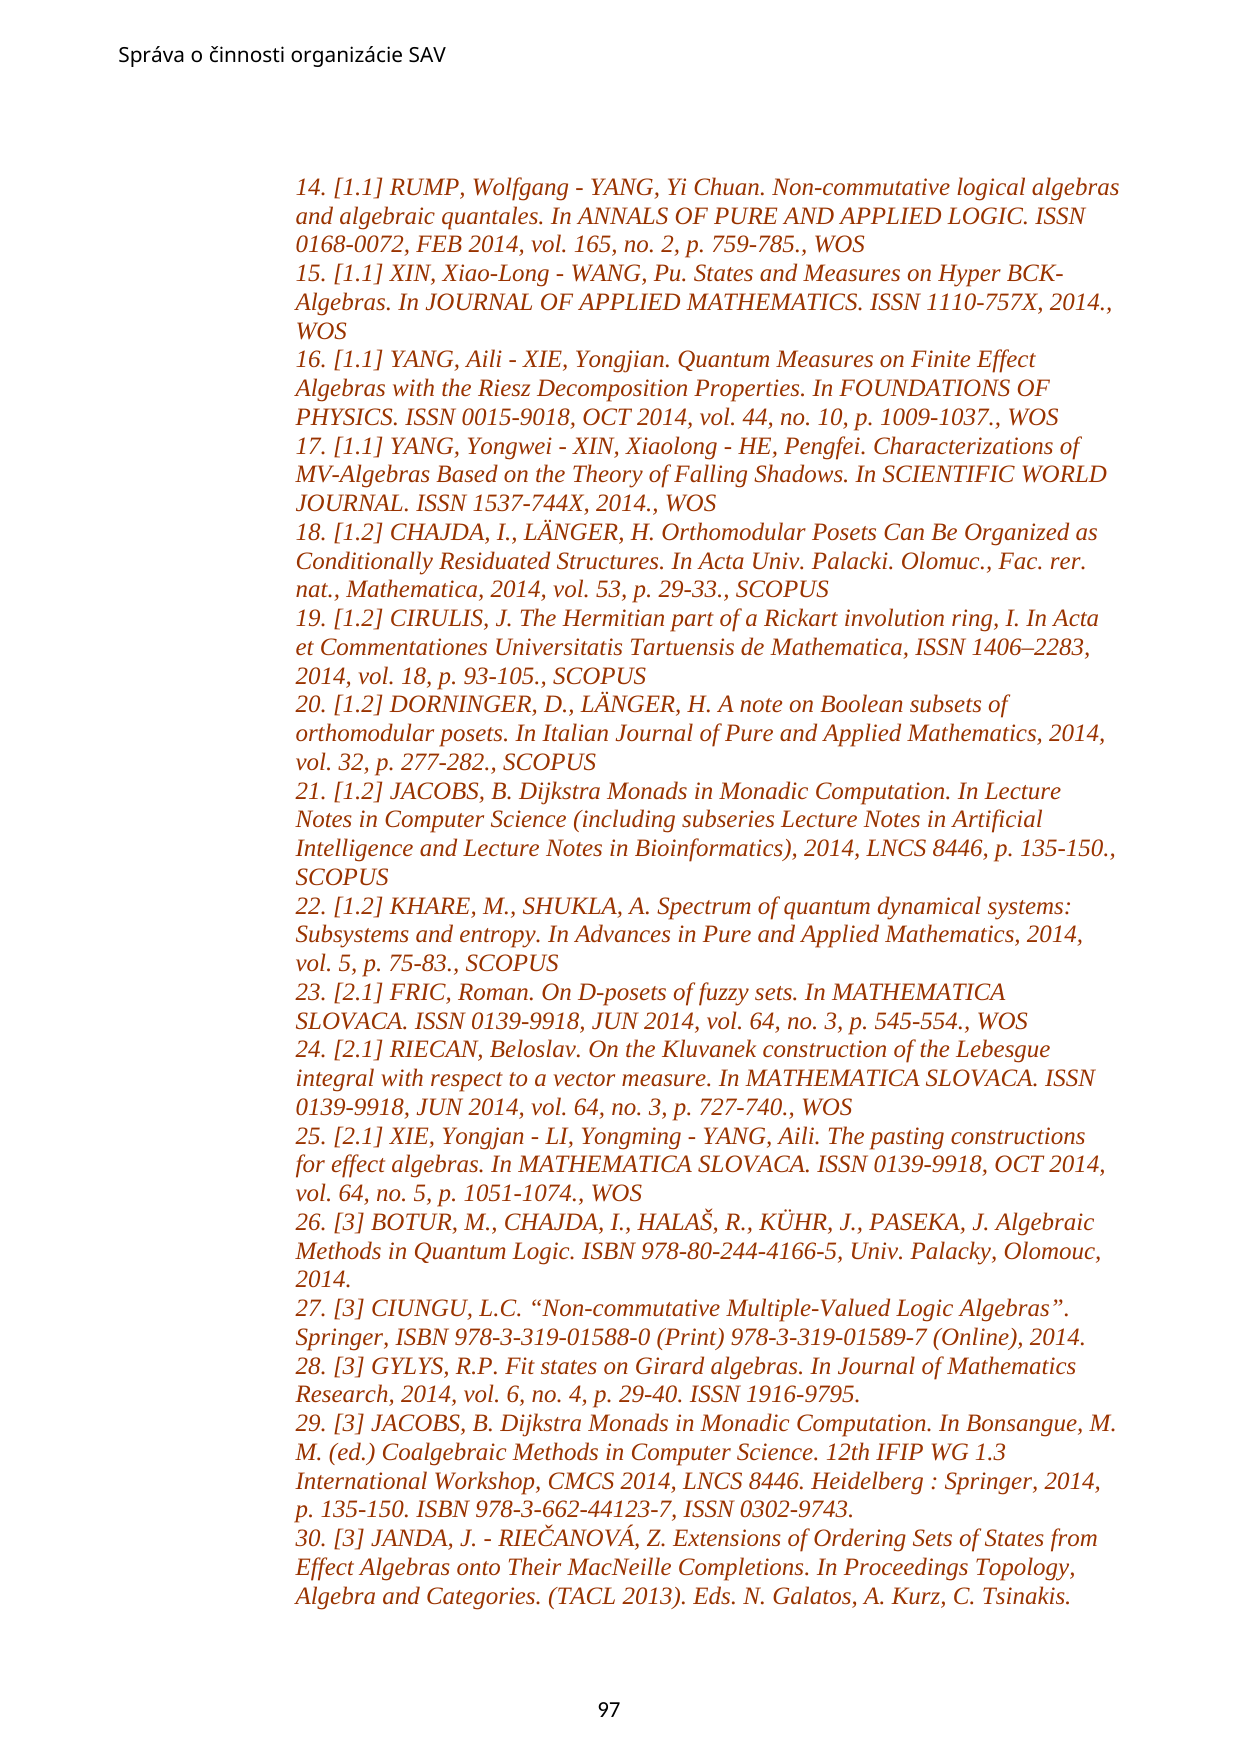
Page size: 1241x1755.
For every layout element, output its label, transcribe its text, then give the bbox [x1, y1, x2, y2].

text 24. [2.1] RIECAN, Beloslav. On the Kluvanek construction of the Lebesgue integral with respect to a vector measure. In MATHEMATICA SLOVACA. ISSN 0139-9918, JUN 2014, vol. 64, no. 3, p. 727-740., WOS [295, 1034, 1122, 1121]
text 26. [3] BOTUR, M., CHAJDA, I., HALAŠ, R., KÜHR, J., PASEKA, J. Algebraic Methods in Quantum Logic. ISBN 978-80-244-4166-5, Univ. Palacky, Olomouc, 2014. [295, 1207, 1122, 1293]
text 19. [1.2] CIRULIS, J. The Hermitian part of a Rickart involution ring, I. In Acta et Commentationes Universitatis Tartuensis de Mathematica, ISSN 1406–2283, 2014, vol. 18, p. 93-105., SCOPUS [295, 603, 1122, 689]
text 18. [1.2] CHAJDA, I., LÄNGER, H. Orthomodular Posets Can Be Organized as Conditionally Residuated Structures. In Acta Univ. Palacki. Olomuc., Fac. rer. nat., Mathematica, 2014, vol. 53, p. 29-33., SCOPUS [295, 517, 1122, 603]
text 29. [3] JACOBS, B. Dijkstra Monads in Monadic Computation. In Bonsangue, M. M. (ed.) Coalgebraic Methods in Computer Science. 12th IFIP WG 1.3 International Workshop, CMCS 2014, LNCS 8446. Heidelberg : Springer, 2014, p. 135-150. ISBN 978-3-662-44123-7, ISSN 0302-9743. [295, 1408, 1122, 1523]
text 21. [1.2] JACOBS, B. Dijkstra Monads in Monadic Computation. In Lecture Notes in Computer Science (including subseries Lecture Notes in Artificial Intelligence and Lecture Notes in Bioinformatics), 2014, LNCS 8446, p. 135-150., SCOPUS [295, 776, 1122, 891]
text 14. [1.1] RUMP, Wolfgang - YANG, Yi Chuan. Non-commutative logical algebras and algebraic quantales. In ANNALS OF PURE AND APPLIED LOGIC. ISSN 0168-0072, FEB 2014, vol. 165, no. 2, p. 759-785., WOS [295, 172, 1122, 258]
text 27. [3] CIUNGU, L.C. “Non-commutative Multiple-Valued Logic Algebras”. Springer, ISBN 978-3-319-01588-0 (Print) 978-3-319-01589-7 (Online), 2014. [295, 1293, 1122, 1351]
text 23. [2.1] FRIC, Roman. On D-posets of fuzzy sets. In MATHEMATICA SLOVACA. ISSN 0139-9918, JUN 2014, vol. 64, no. 3, p. 545-554., WOS [295, 977, 1122, 1034]
text 20. [1.2] DORNINGER, D., LÄNGER, H. A note on Boolean subsets of orthomodular posets. In Italian Journal of Pure and Applied Mathematics, 2014, vol. 32, p. 277-282., SCOPUS [295, 689, 1122, 776]
text 22. [1.2] KHARE, M., SHUKLA, A. Spectrum of quantum dynamical systems: Subsystems and entropy. In Advances in Pure and Applied Mathematics, 2014, vol. 5, p. 75-83., SCOPUS [295, 891, 1122, 977]
text 28. [3] GYLYS, R.P. Fit states on Girard algebras. In Journal of Mathematics Research, 2014, vol. 6, no. 4, p. 29-40. ISSN 1916-9795. [295, 1351, 1122, 1408]
text 15. [1.1] XIN, Xiao-Long - WANG, Pu. States and Measures on Hyper BCK-Algebras. In JOURNAL OF APPLIED MATHEMATICS. ISSN 1110-757X, 2014., WOS [295, 258, 1122, 344]
text 16. [1.1] YANG, Aili - XIE, Yongjian. Quantum Measures on Finite Effect Algebras with the Riesz Decomposition Properties. In FOUNDATIONS OF PHYSICS. ISSN 0015-9018, OCT 2014, vol. 44, no. 10, p. 1009-1037., WOS [295, 344, 1122, 431]
text 25. [2.1] XIE, Yongjan - LI, Yongming - YANG, Aili. The pasting constructions for effect algebras. In MATHEMATICA SLOVACA. ISSN 0139-9918, OCT 2014, vol. 64, no. 5, p. 1051-1074., WOS [295, 1121, 1122, 1207]
text 30. [3] JANDA, J. - RIEČANOVÁ, Z. Extensions of Ordering Sets of States from Effect Algebras onto Their MacNeille Completions. In Proceedings Topology, Algebra and Categories. (TACL 2013). Eds. N. Galatos, A. Kurz, C. Tsinakis. [295, 1523, 1122, 1609]
text 17. [1.1] YANG, Yongwei - XIN, Xiaolong - HE, Pengfei. Characterizations of MV-Algebras Based on the Theory of Falling Shadows. In SCIENTIFIC WORLD JOURNAL. ISSN 1537-744X, 2014., WOS [295, 431, 1122, 517]
